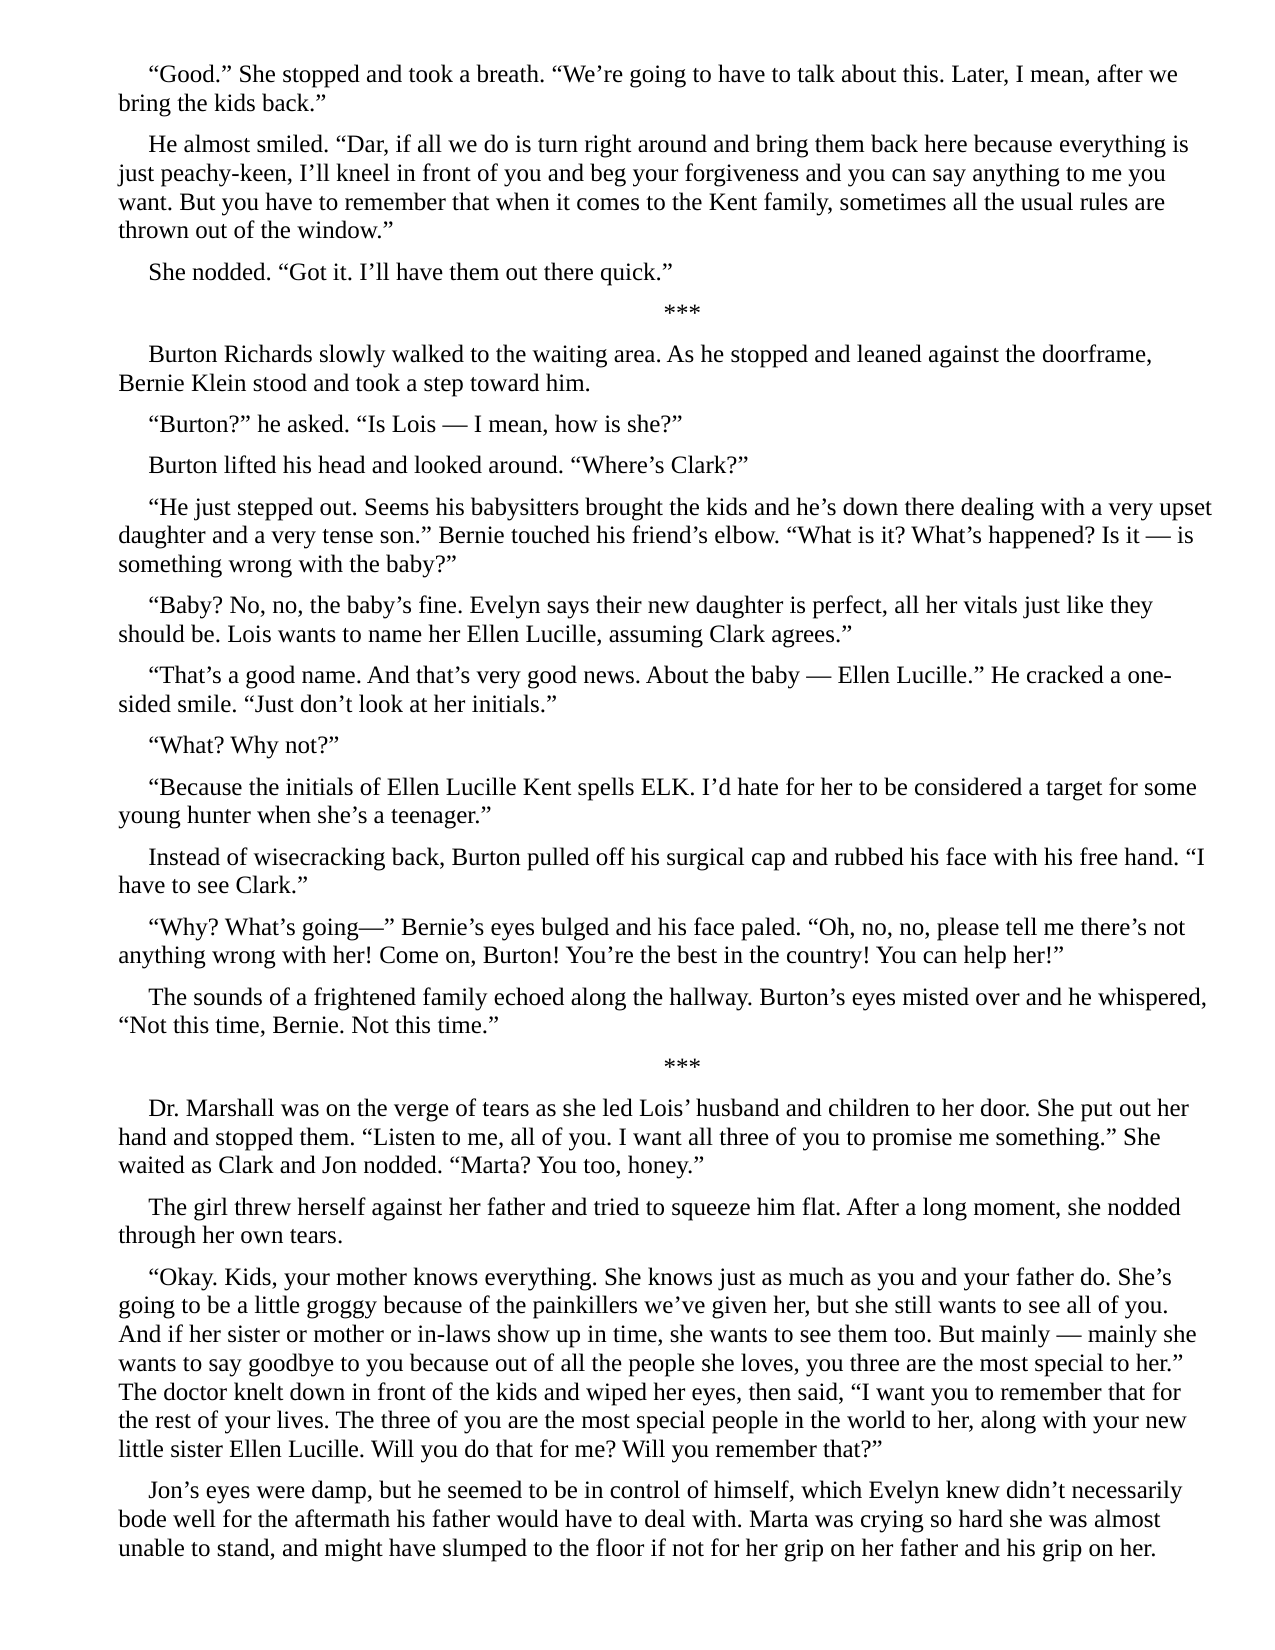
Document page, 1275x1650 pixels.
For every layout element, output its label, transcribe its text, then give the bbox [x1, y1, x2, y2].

text Burton Richards slowly walked to the waiting area. As he stopped and leaned against the doorframe, Bernie Klein stood and took a step toward him. [118, 339, 1216, 397]
text Jon’s eyes were damp, but he seemed to be in control of himself, which Evelyn knew didn’t necessarily bode well for the aftermath his father would have to deal with. Marta was crying so hard she was almost unable to stand, and might have slumped to the floor if not for her grip on her father and his grip on her. [118, 1475, 1216, 1562]
text Burton lifted his head and looked around. “Where’s Clark?” [118, 450, 1216, 479]
text “Because the initials of Ellen Lucille Kent spells ELK. I’d hate for her to be considered a target for some young hunter when she’s a teenager.” [118, 772, 1216, 829]
text “Good.” She stopped and took a breath. “We’re going to have to talk about this. Later, I mean, after we bring the kids back.” [118, 59, 1216, 117]
text The girl threw herself against her father and tried to squeeze him flat. After a long moment, she nodded through her own tears. [118, 1192, 1216, 1249]
text “He just stepped out. Seems his babysitters brought the kids and he’s down there dealing with a very upset daughter and a very tense son.” Bernie touched his friend’s elbow. “What is it? What’s happened? Is it — is something wrong with the baby?” [118, 492, 1216, 578]
text Instead of wisecracking back, Burton pulled off his surgical cap and rubbed his face with his free hand. “I have to see Clark.” [118, 842, 1216, 899]
text “Burton?” he asked. “Is Lois — I mean, how is she?” [118, 409, 1216, 438]
text The sounds of a frightened family echoed along the hallway. Burton’s eyes misted over and he whispered, “Not this time, Bernie. Not this time.” [118, 982, 1216, 1039]
text “Why? What’s going—” Bernie’s eyes bulged and his face paled. “Oh, no, no, please tell me there’s not anything wrong with her! Come on, Burton! You’re the best in the country! You can help her!” [118, 912, 1216, 969]
text Dr. Marshall was on the verge of tears as she led Lois’ husband and children to her door. She put out her hand and stopped them. “Listen to me, all of you. I want all three of you to promise me something.” She waited as Clark and Jon nodded. “Marta? You too, honey.” [118, 1093, 1216, 1179]
text “Baby? No, no, the baby’s fine. Evelyn says their new daughter is perfect, all her vitals just like they should be. Lois wants to name her Ellen Lucille, assuming Clark agrees.” [118, 590, 1216, 648]
text *** [118, 298, 1216, 327]
text “Okay. Kids, your mother knows everything. She knows just as much as you and your father do. She’s going to be a little groggy because of the painkillers we’ve given her, but she still wants to see all of you. And if her sister or mother or in-laws show up in time, she wants to see them too. But mainly — mainly she wants to say goodbye to you because out of all the people she loves, you three are the most special to her.” The doctor knelt down in front of the kids and wiped her eyes, then said, “I want you to remember that for the rest of your lives. The three of you are the most special people in the world to her, along with your new little sister Ellen Lucille. Will you do that for me? Will you remember that?” [118, 1262, 1216, 1463]
text He almost smiled. “Dar, if all we do is turn right around and bring them back here because everything is just peachy-keen, I’ll kneel in front of you and beg your forgiveness and you can say anything to me you want. But you have to remember that when it comes to the Kent family, sometimes all the usual rules are thrown out of the window.” [118, 129, 1216, 244]
text “What? Why not?” [118, 730, 1216, 759]
text *** [118, 1052, 1216, 1080]
text “That’s a good name. And that’s very good news. About the baby — Ellen Lucille.” He cracked a one-sided smile. “Just don’t look at her initials.” [118, 660, 1216, 718]
text She nodded. “Got it. I’ll have them out there quick.” [118, 257, 1216, 285]
